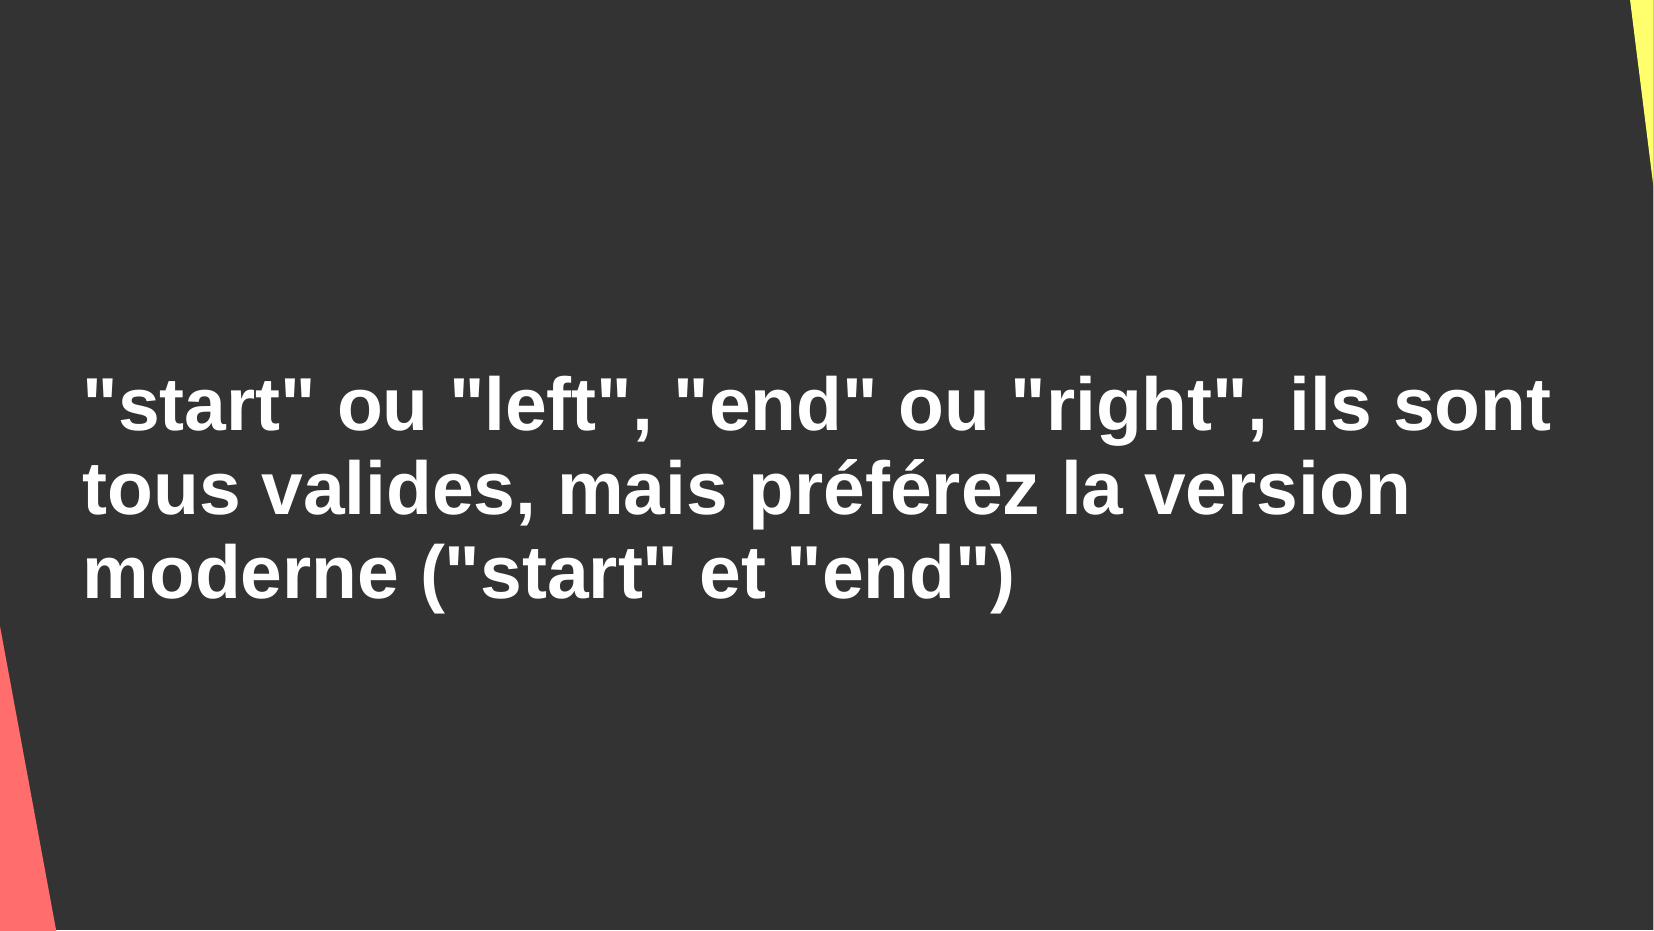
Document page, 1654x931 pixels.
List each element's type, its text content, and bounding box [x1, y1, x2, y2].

text_box [1630, 0, 1654, 192]
title "start" ou "left", "end" ou "right", ils sont tous valides, mais préférez la version moderne ("start" et "end") [82, 362, 1571, 615]
text_box [0, 626, 57, 931]
